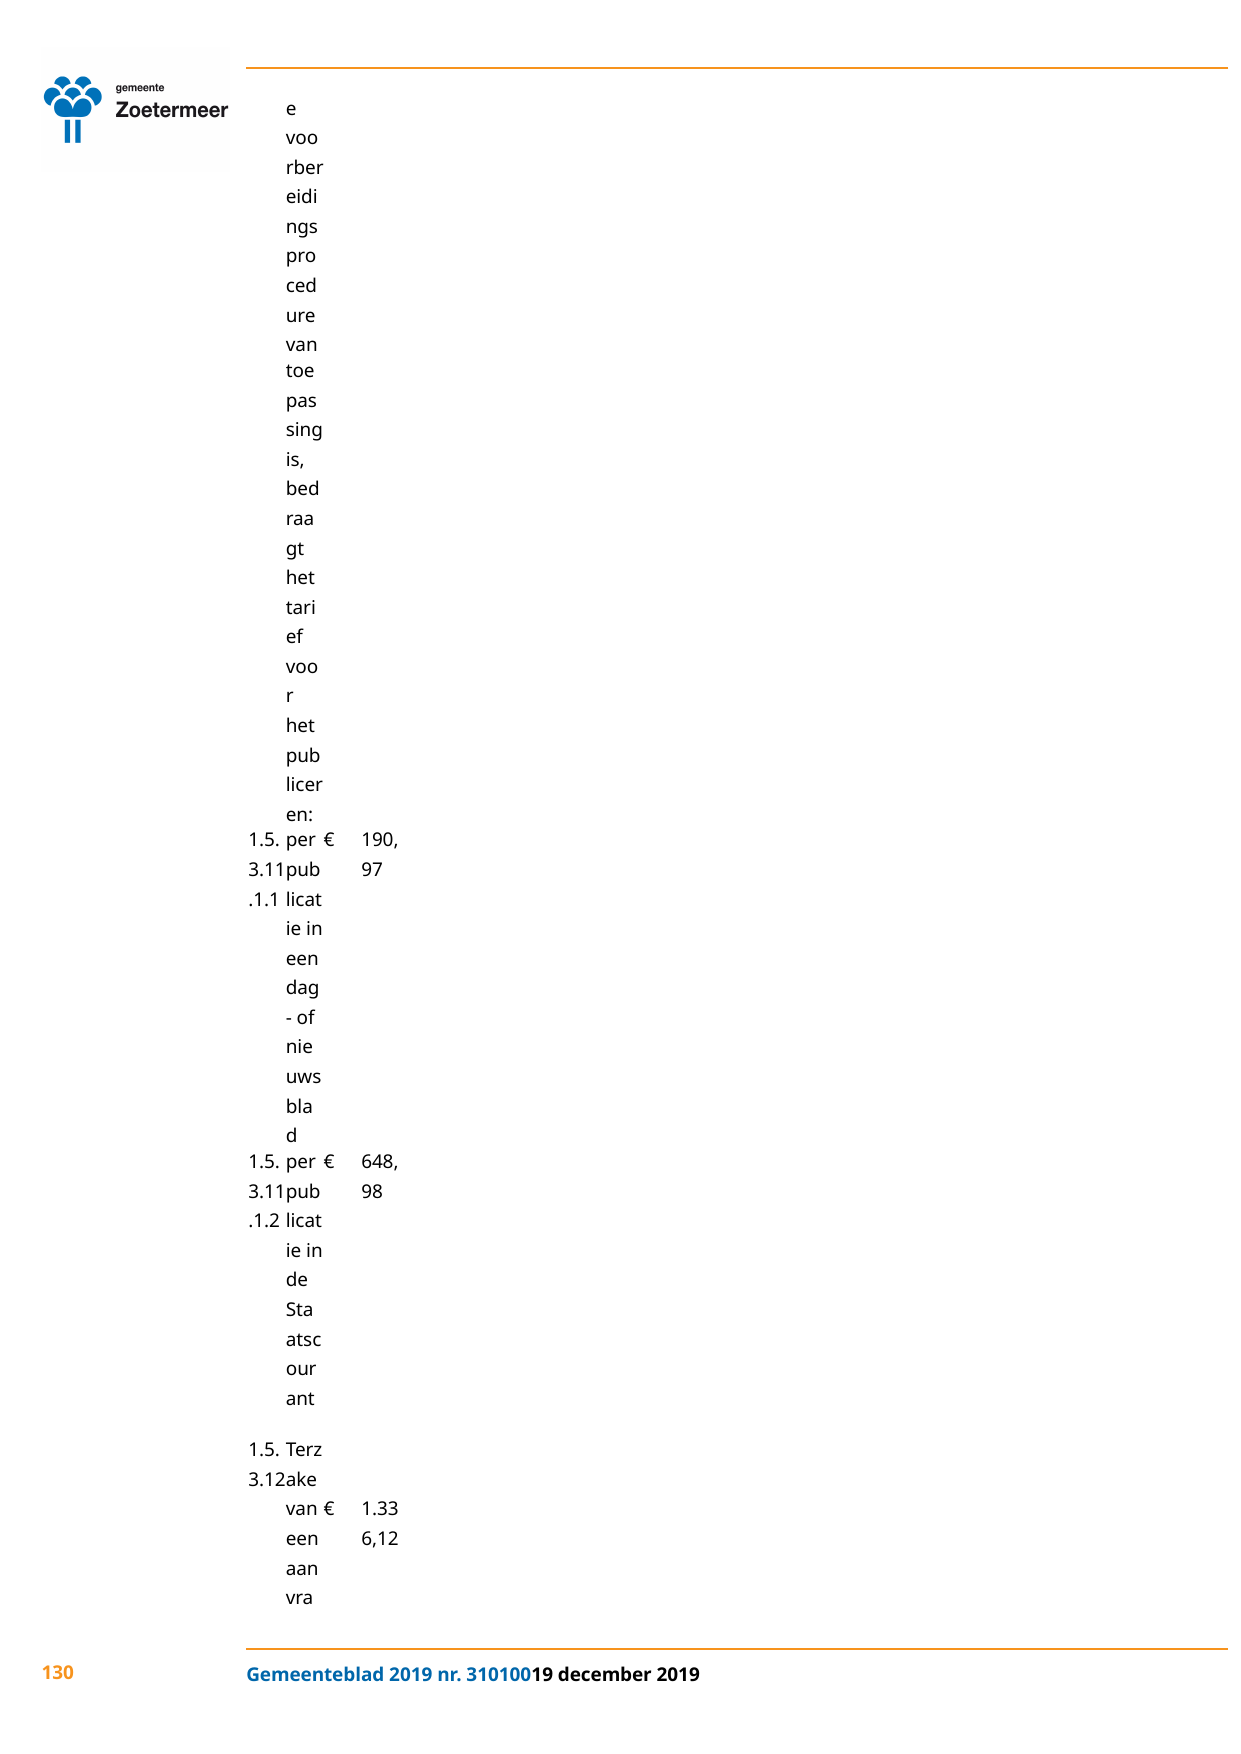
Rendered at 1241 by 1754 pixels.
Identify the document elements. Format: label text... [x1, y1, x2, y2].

table_cell [248, 357, 286, 827]
table_cell [361, 357, 398, 827]
table_cell [323, 357, 361, 827]
table_cell [361, 95, 398, 357]
table_cell 1.5.3.12 [248, 1436, 286, 1610]
table_cell [286, 1411, 323, 1436]
table_cell € [323, 1436, 361, 1610]
table_cell [323, 95, 361, 357]
table_cell [248, 95, 286, 357]
table_cell per publicatie in een dag- of nieuwsblad [286, 827, 323, 1148]
table_cell [248, 1411, 286, 1436]
table_cell per publicatie in de Staatscourant [286, 1148, 323, 1411]
table_cell 1.5.3.11.1.2 [248, 1148, 286, 1411]
table_cell toepassing is, bedraagt het tarief voor het publiceren: [286, 357, 323, 827]
table_cell Terzake van een aanvra [286, 1436, 323, 1610]
table_cell € [323, 827, 361, 1148]
table_cell e voorbereidingsprocedure van [286, 95, 323, 357]
picture [41, 47, 231, 172]
table_cell 1.336,12 [361, 1436, 398, 1610]
table_cell 190,97 [361, 827, 398, 1148]
table_cell 648,98 [361, 1148, 398, 1411]
table_cell 1.5.3.11.1.1 [248, 827, 286, 1148]
table_cell € [323, 1148, 361, 1411]
table_cell [323, 1411, 361, 1436]
table_cell [361, 1411, 398, 1436]
